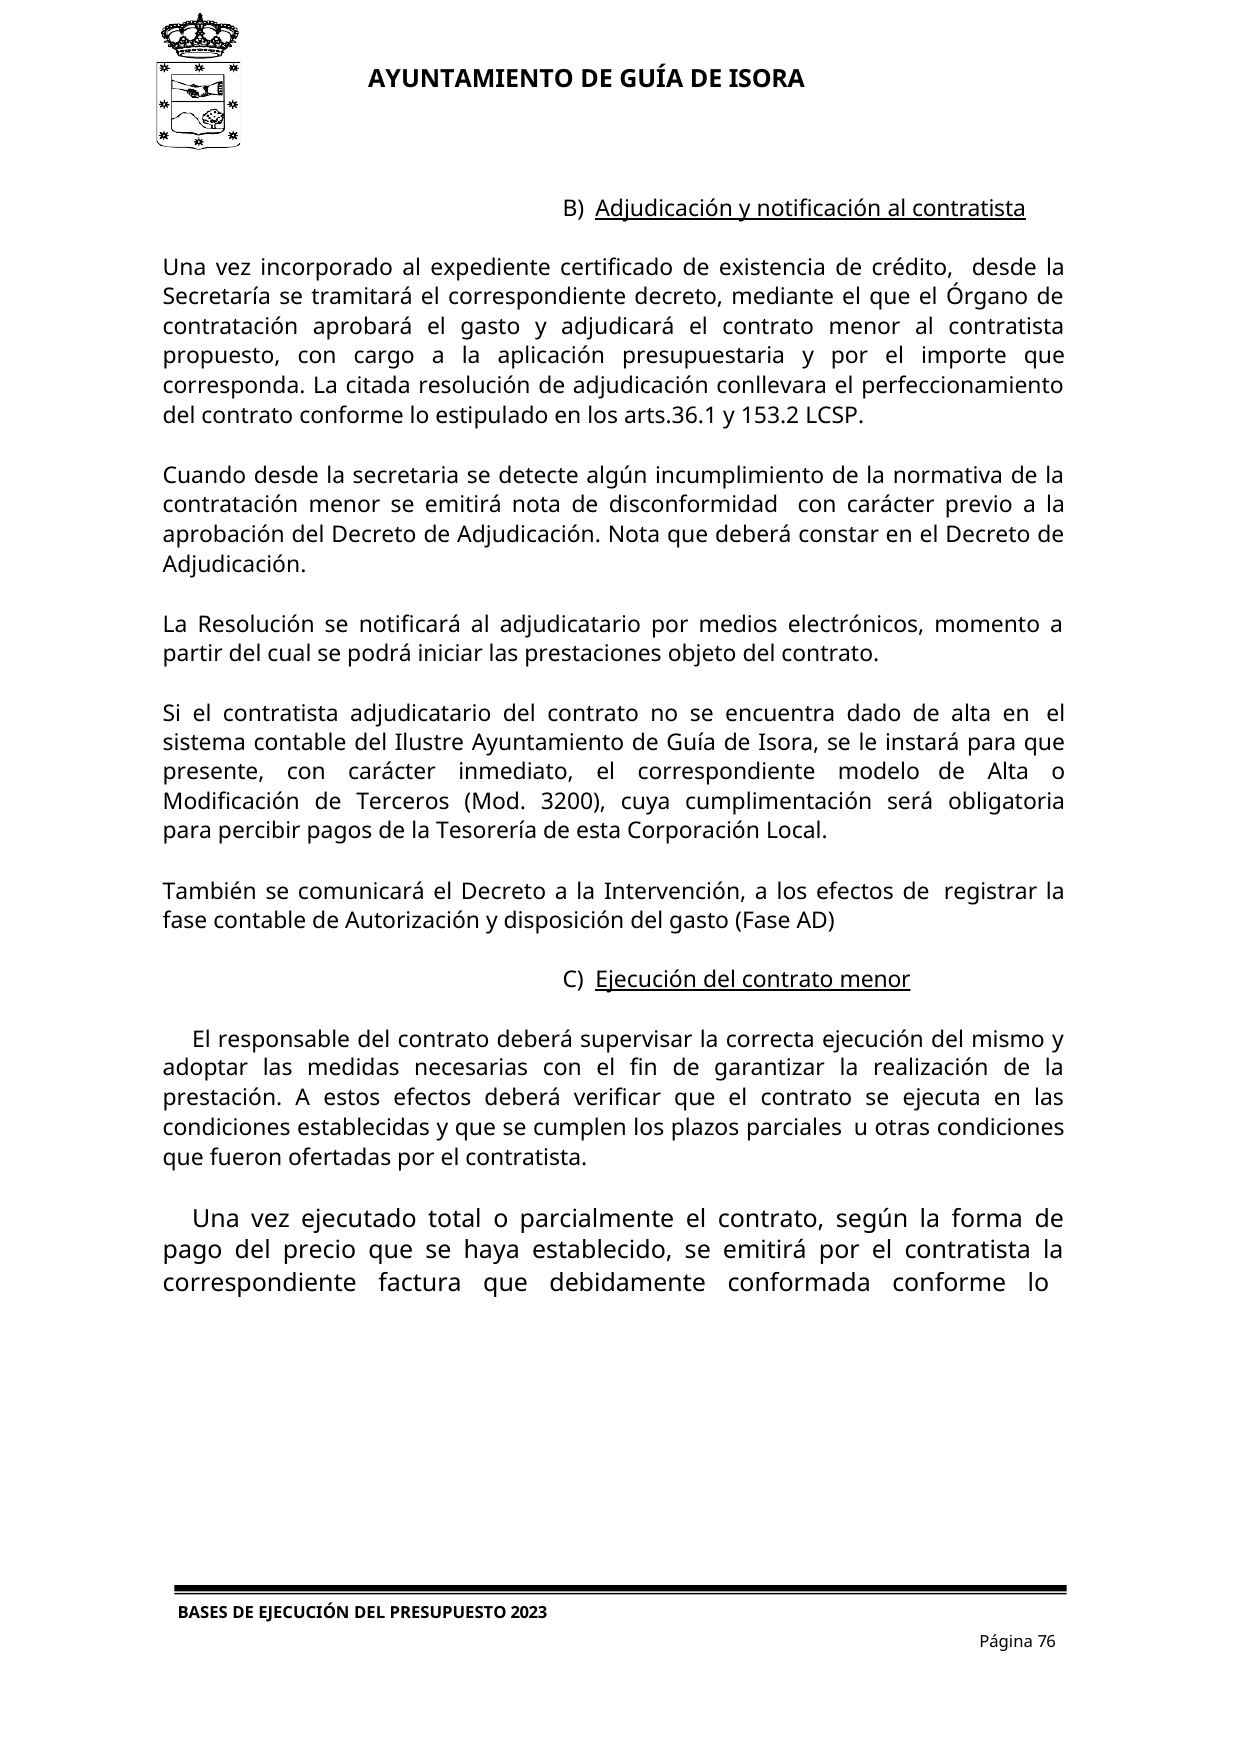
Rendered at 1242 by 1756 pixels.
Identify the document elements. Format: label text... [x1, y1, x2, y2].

text La Resolución se notificará al adjudicatario por medios electrónicos, momento a partir del cual se podrá iniciar las prestaciones objeto del contrato. [162, 609, 1064, 668]
list Ejecución del contrato menor [562, 963, 1079, 994]
list Adjudicación y notificación al contratista [562, 192, 1079, 223]
text Si el contratista adjudicatario del contrato no se encuentra dado de alta en el sistema contable del Ilustre Ayuntamiento de Guía de Isora, se le instará para que presente, con carácter inmediato, el correspondiente modelo de Alta o Modificación de Terceros (Mod. 3200), cuya cumplimentación será obligatoria para percibir pagos de la Tesorería de esta Corporación Local. [162, 697, 1065, 846]
text También se comunicará el Decreto a la Intervención, a los efectos de registrar la fase contable de Autorización y disposición del gasto (Fase AD) [162, 876, 1065, 935]
text El responsable del contrato deberá supervisar la correcta ejecución del mismo y adoptar las medidas necesarias con el fin de garantizar la realización de la prestación. A estos efectos deberá verificar que el contrato se ejecuta en las condiciones establecidas y que se cumplen los plazos parciales u otras condiciones que fueron ofertadas por el contratista. [162, 1023, 1065, 1172]
text Cuando desde la secretaria se detecte algún incumplimiento de la normativa de la contratación menor se emitirá nota de disconformidad con carácter previo a la aprobación del Decreto de Adjudicación. Nota que deberá constar en el Decreto de Adjudicación. [162, 460, 1065, 579]
subtitle Una vez ejecutado total o parcialmente el contrato, según la forma de pago del precio que se haya establecido, se emitirá por el contratista la correspondiente factura que debidamente conformada conforme lo [162, 1201, 1065, 1298]
text Una vez incorporado al expediente certificado de existencia de crédito, desde la Secretaría se tramitará el correspondiente decreto, mediante el que el Órgano de contratación aprobará el gasto y adjudicará el contrato menor al contratista propuesto, con cargo a la aplicación presupuestaria y por el importe que corresponda. La citada resolución de adjudicación conllevara el perfeccionamiento del contrato conforme lo estipulado en los arts.36.1 y 153.2 LCSP. [162, 252, 1065, 430]
